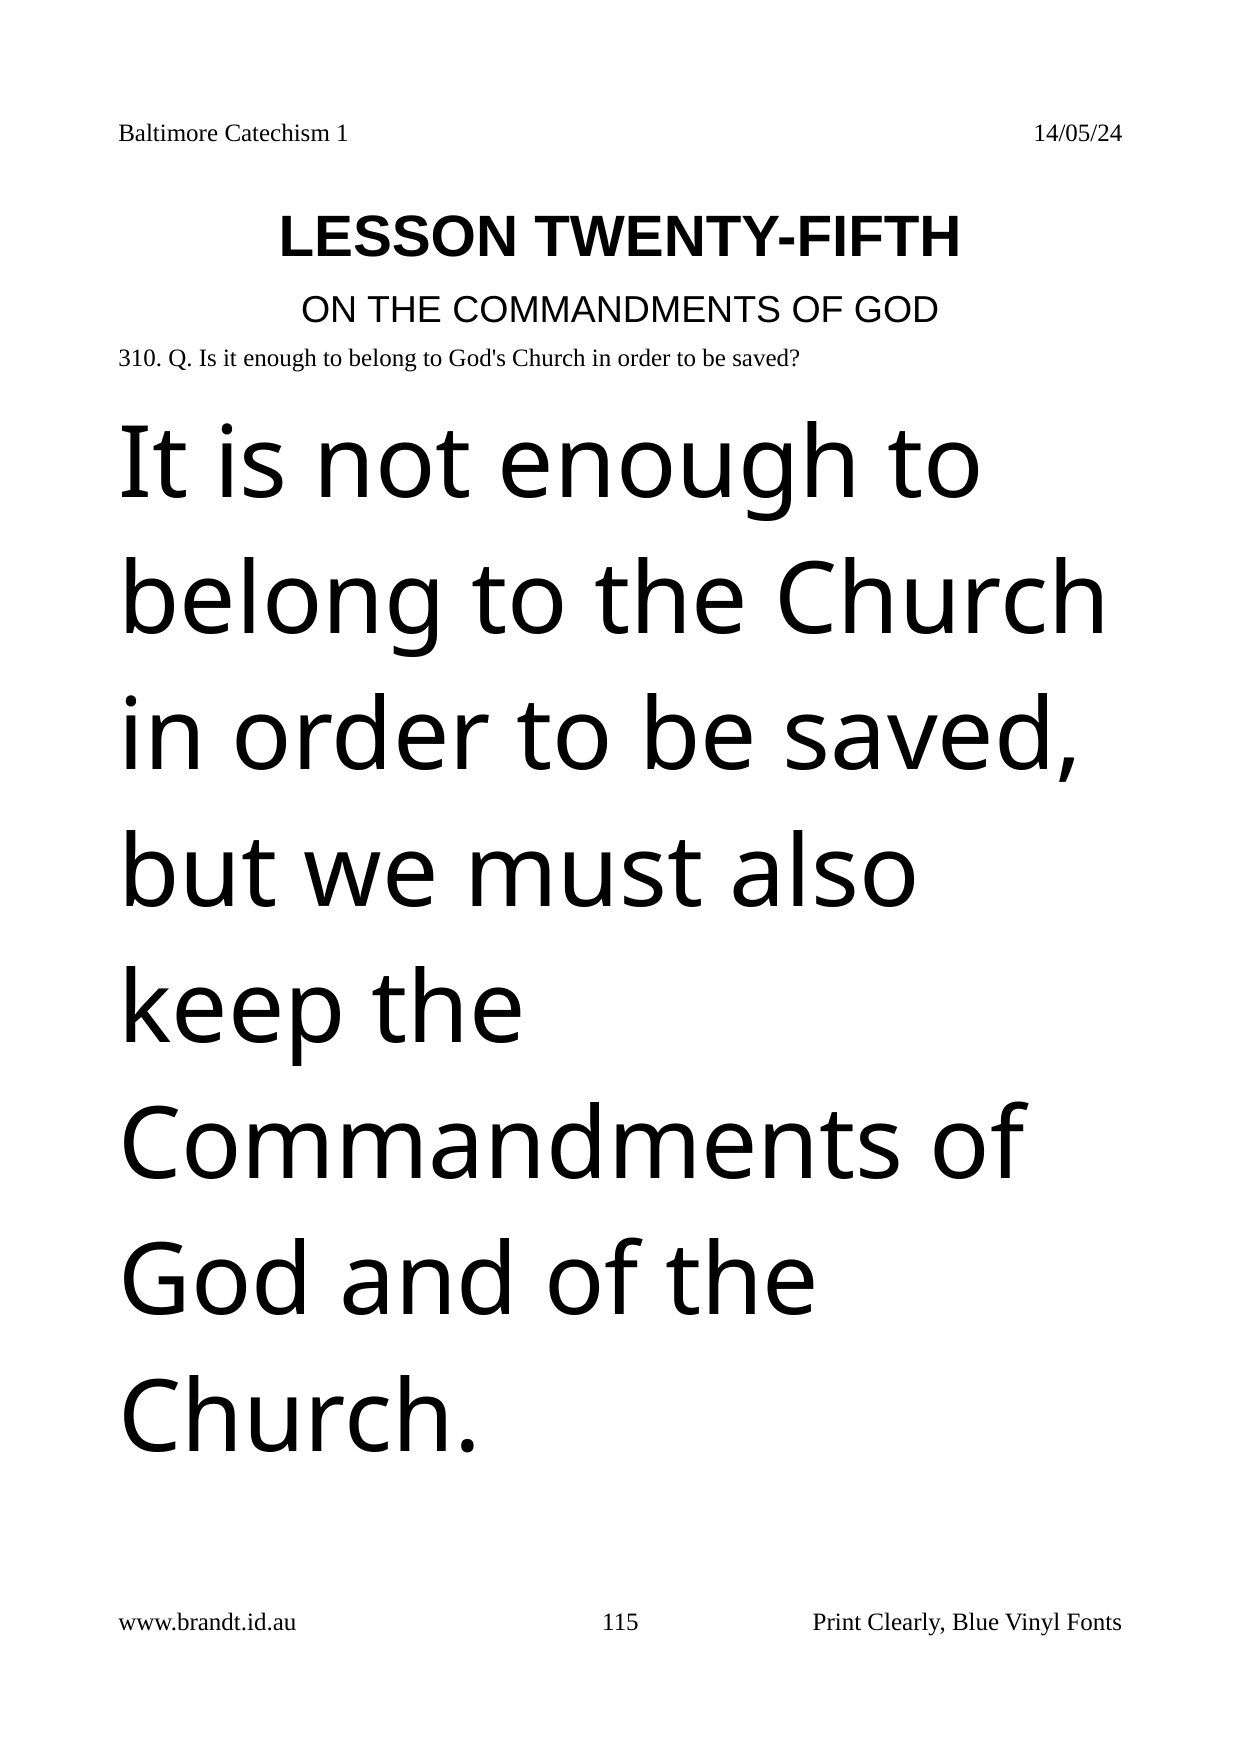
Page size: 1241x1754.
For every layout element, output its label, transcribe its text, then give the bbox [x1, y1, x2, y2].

text 310. Q. Is it enough to belong to God's Church in order to be saved? [118, 343, 1122, 372]
subtitle ON THE COMMANDMENTS OF GOD [118, 287, 1122, 330]
title LESSON TWENTY-FIFTH [118, 201, 1122, 268]
text It is not enough to belong to the Church in order to be saved, but we must also keep the Commandments of God and of the Church. [118, 390, 1122, 1480]
